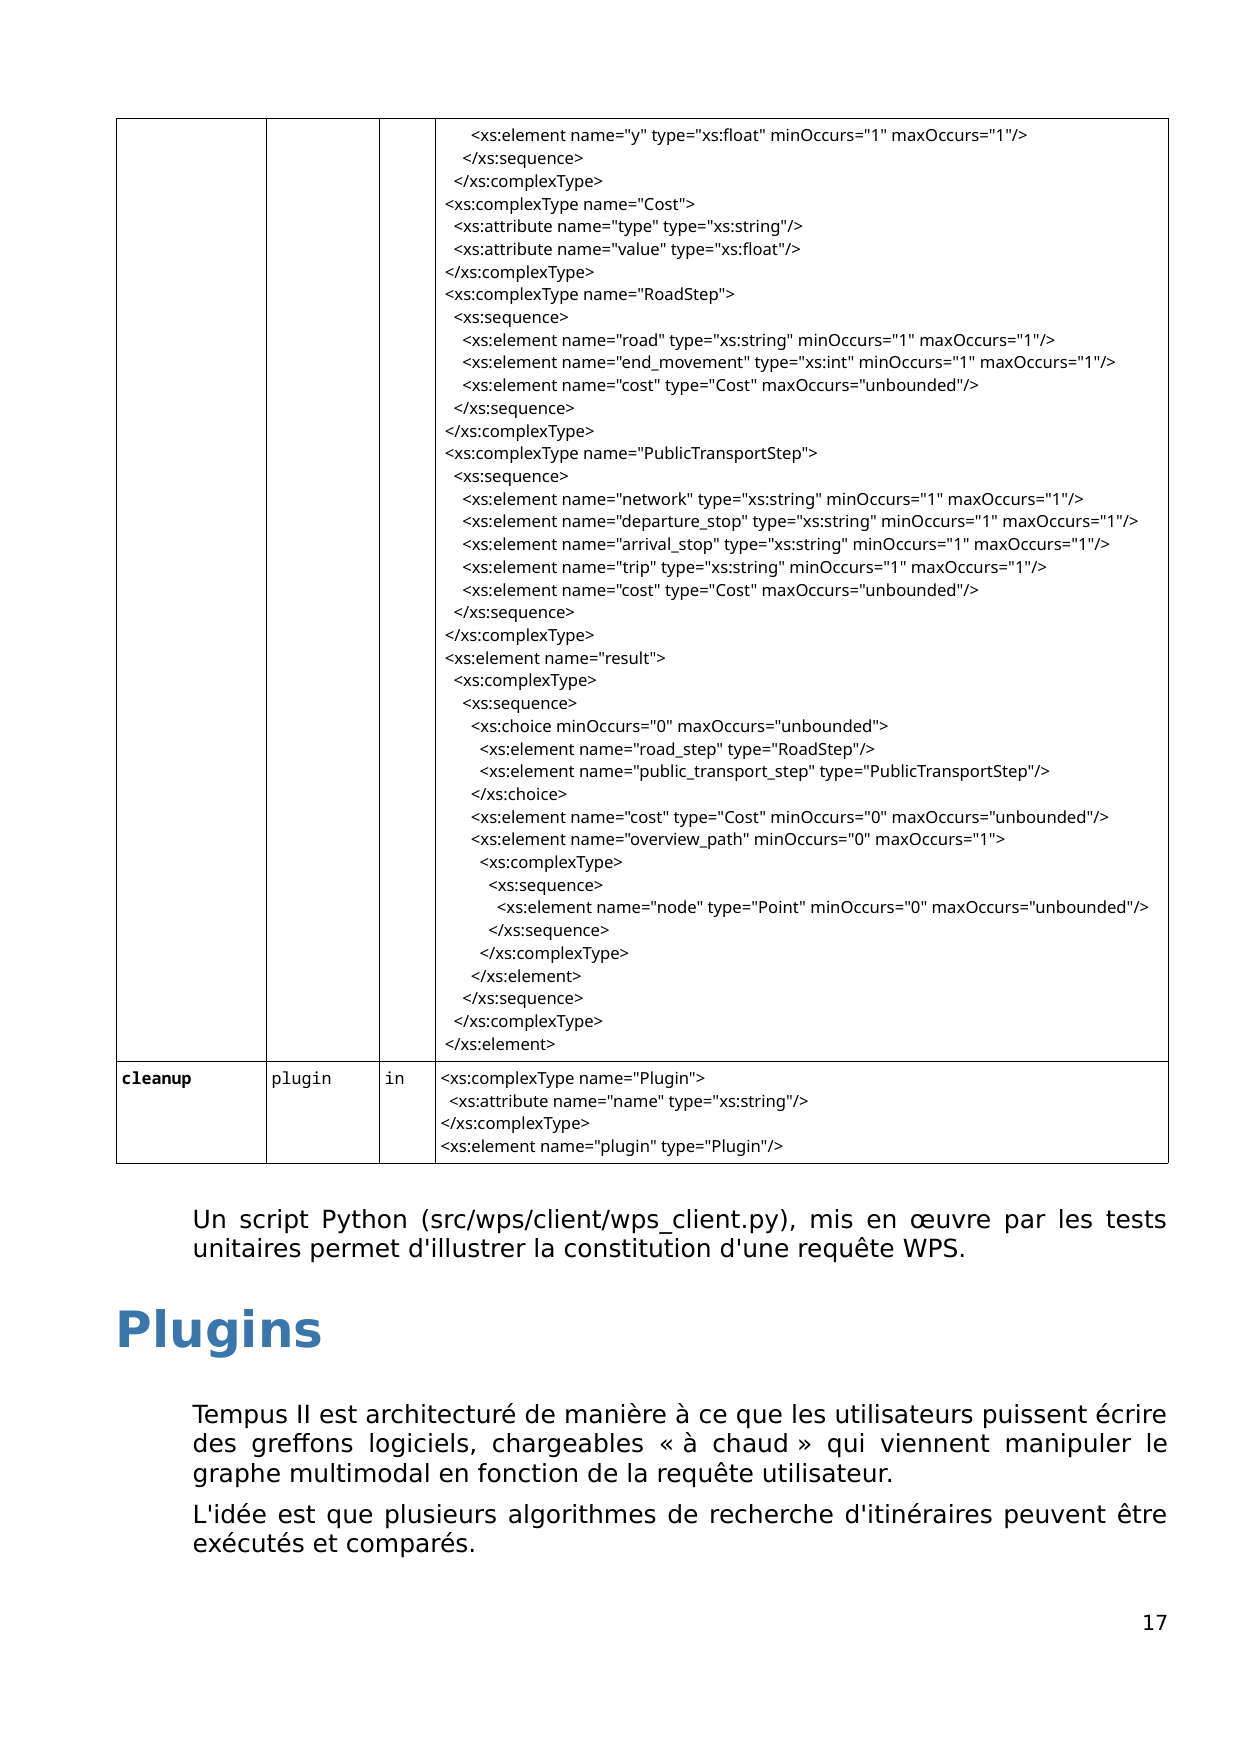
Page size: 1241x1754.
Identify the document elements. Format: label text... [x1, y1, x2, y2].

table_cell in [380, 1062, 435, 1163]
table_cell [267, 119, 379, 1061]
table_cell plugin [267, 1062, 379, 1163]
text Un script Python (src/wps/client/wps_client.py), mis en œuvre par les tests unitaires permet d'illustrer la constitution d'une requête WPS. [192, 1205, 1168, 1263]
table_cell [380, 119, 435, 1061]
subtitle Plugins [116, 1301, 1168, 1359]
table_cell <xs:element name="y" type="xs:float" minOccurs="1" maxOccurs="1"/> </xs:sequence> </xs:complexType> <xs:complexType name="Cost"> <xs:attribute name="type" type="xs:string"/> <xs:attribute name="value" type="xs:float"/> </xs:complexType> <xs:complexType name="RoadStep"> <xs:sequence> <xs:element name="road" type="xs:string" minOccurs="1" maxOccurs="1"/> <xs:element name="end_movement" type="xs:int" minOccurs="1" maxOccurs="1"/> <xs:element name="cost" type="Cost" maxOccurs="unbounded"/> </xs:sequence> </xs:complexType> <xs:complexType name="PublicTransportStep"> <xs:sequence> <xs:element name="network" type="xs:string" minOccurs="1" maxOccurs="1"/> <xs:element name="departure_stop" type="xs:string" minOccurs="1" maxOccurs="1"/> <xs:element name="arrival_stop" type="xs:string" minOccurs="1" maxOccurs="1"/> <xs:element name="trip" type="xs:string" minOccurs="1" maxOccurs="1"/> <xs:element name="cost" type="Cost" maxOccurs="unbounded"/> </xs:sequence> </xs:complexType> <xs:element name="result"> <xs:complexType> <xs:sequence> <xs:choice minOccurs="0" maxOccurs="unbounded"> <xs:element name="road_step" type="RoadStep"/> <xs:element name="public_transport_step" type="PublicTransportStep"/> </xs:choice> <xs:element name="cost" type="Cost" minOccurs="0" maxOccurs="unbounded"/> <xs:element name="overview_path" minOccurs="0" maxOccurs="1"> <xs:complexType> <xs:sequence> <xs:element name="node" type="Point" minOccurs="0" maxOccurs="unbounded"/> </xs:sequence> </xs:complexType> </xs:element> </xs:sequence> </xs:complexType> </xs:element> [436, 119, 1168, 1061]
table_cell cleanup [117, 1062, 266, 1163]
table_cell <xs:complexType name="Plugin"> <xs:attribute name="name" type="xs:string"/> </xs:complexType> <xs:element name="plugin" type="Plugin"/> [436, 1062, 1168, 1163]
table_cell [117, 119, 266, 1061]
text Tempus II est architecturé de manière à ce que les utilisateurs puissent écrire des greffons logiciels, chargeables « à chaud » qui viennent manipuler le graphe multimodal en fonction de la requête utilisateur. [192, 1401, 1168, 1488]
text L'idée est que plusieurs algorithmes de recherche d'itinéraires peuvent être exécutés et comparés. [192, 1501, 1168, 1559]
